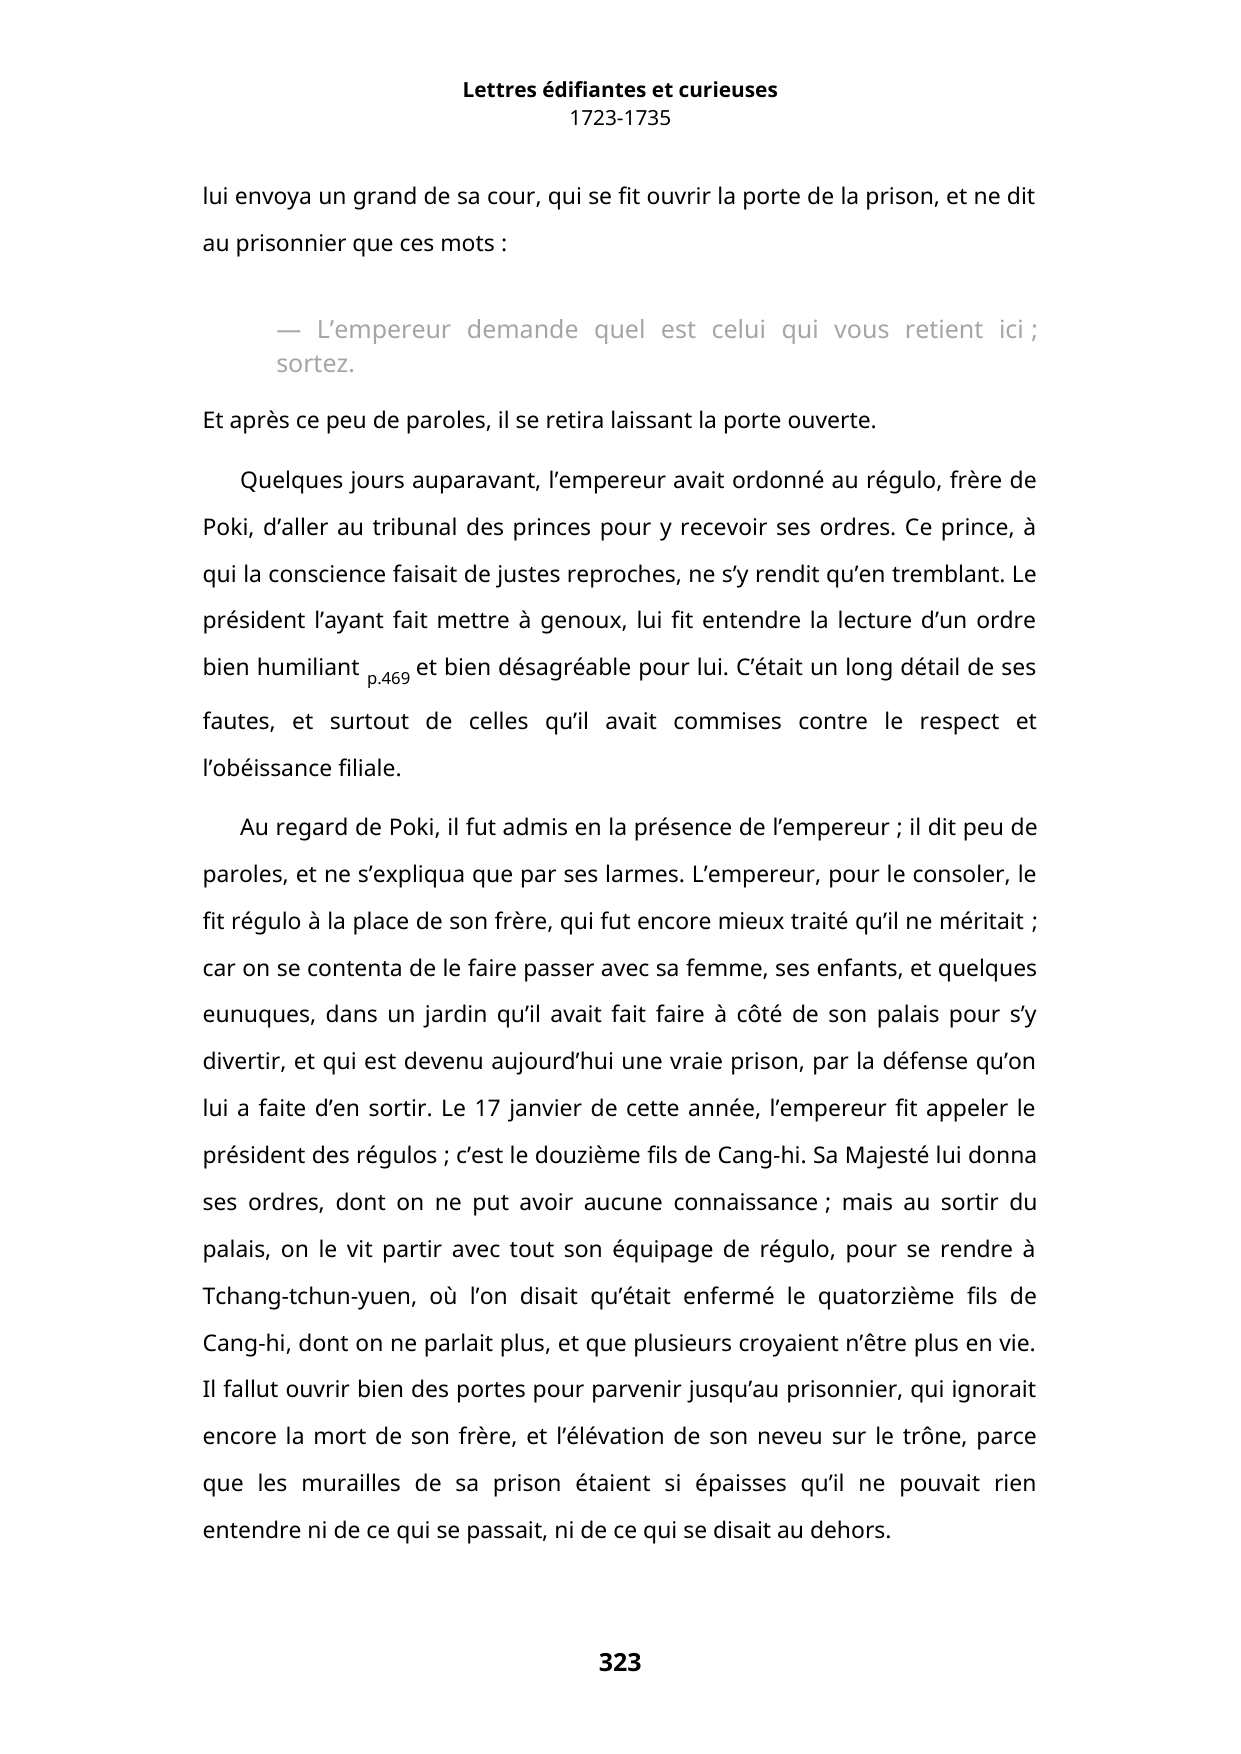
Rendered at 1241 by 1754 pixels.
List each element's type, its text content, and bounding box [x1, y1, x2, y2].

text lui envoya un grand de sa cour, qui se fit ouvrir la porte de la prison, et ne dit au prisonnier que ces mots : [202, 180, 1038, 258]
text — L’empereur demande quel est celui qui vous retient ici ; sortez. [276, 311, 1038, 379]
text Quelques jours auparavant, l’empereur avait ordonné au régulo, frère de Poki, d’aller au tribunal des princes pour y recevoir ses ordres. Ce prince, à qui la conscience faisait de justes reproches, ne s’y rendit qu’en tremblant. Le président l’ayant fait mettre à genoux, lui fit entendre la lecture d’un ordre bien humiliant p.469 et bien désagréable pour lui. C’était un long détail de ses fautes, et surtout de celles qu’il avait commises contre le respect et l’obéissance filiale. [202, 464, 1038, 783]
text Au regard de Poki, il fut admis en la présence de l’empereur ; il dit peu de paroles, et ne s’expliqua que par ses larmes. L’empereur, pour le consoler, le fit régulo à la place de son frère, qui fut encore mieux traité qu’il ne méritait ; car on se contenta de le faire passer avec sa femme, ses enfants, et quelques eunuques, dans un jardin qu’il avait fait faire à côté de son palais pour s’y divertir, et qui est devenu aujourd’hui une vraie prison, par la défense qu’on lui a faite d’en sortir. Le 17 janvier de cette année, l’empereur fit appeler le président des régulos ; c’est le douzième fils de Cang-hi. Sa Majesté lui donna ses ordres, dont on ne put avoir aucune connaissance ; mais au sortir du palais, on le vit partir avec tout son équipage de régulo, pour se rendre à Tchang-tchun-yuen, où l’on disait qu’était enfermé le quatorzième fils de Cang-hi, dont on ne parlait plus, et que plusieurs croyaient n’être plus en vie. Il fallut ouvrir bien des portes pour parvenir jusqu’au prisonnier, qui ignorait encore la mort de son frère, et l’élévation de son neveu sur le trône, parce que les murailles de sa prison étaient si épaisses qu’il ne pouvait rien entendre ni de ce qui se passait, ni de ce qui se disait au dehors. [202, 811, 1038, 1545]
text Et après ce peu de paroles, il se retira laissant la porte ouverte. [202, 404, 1038, 436]
